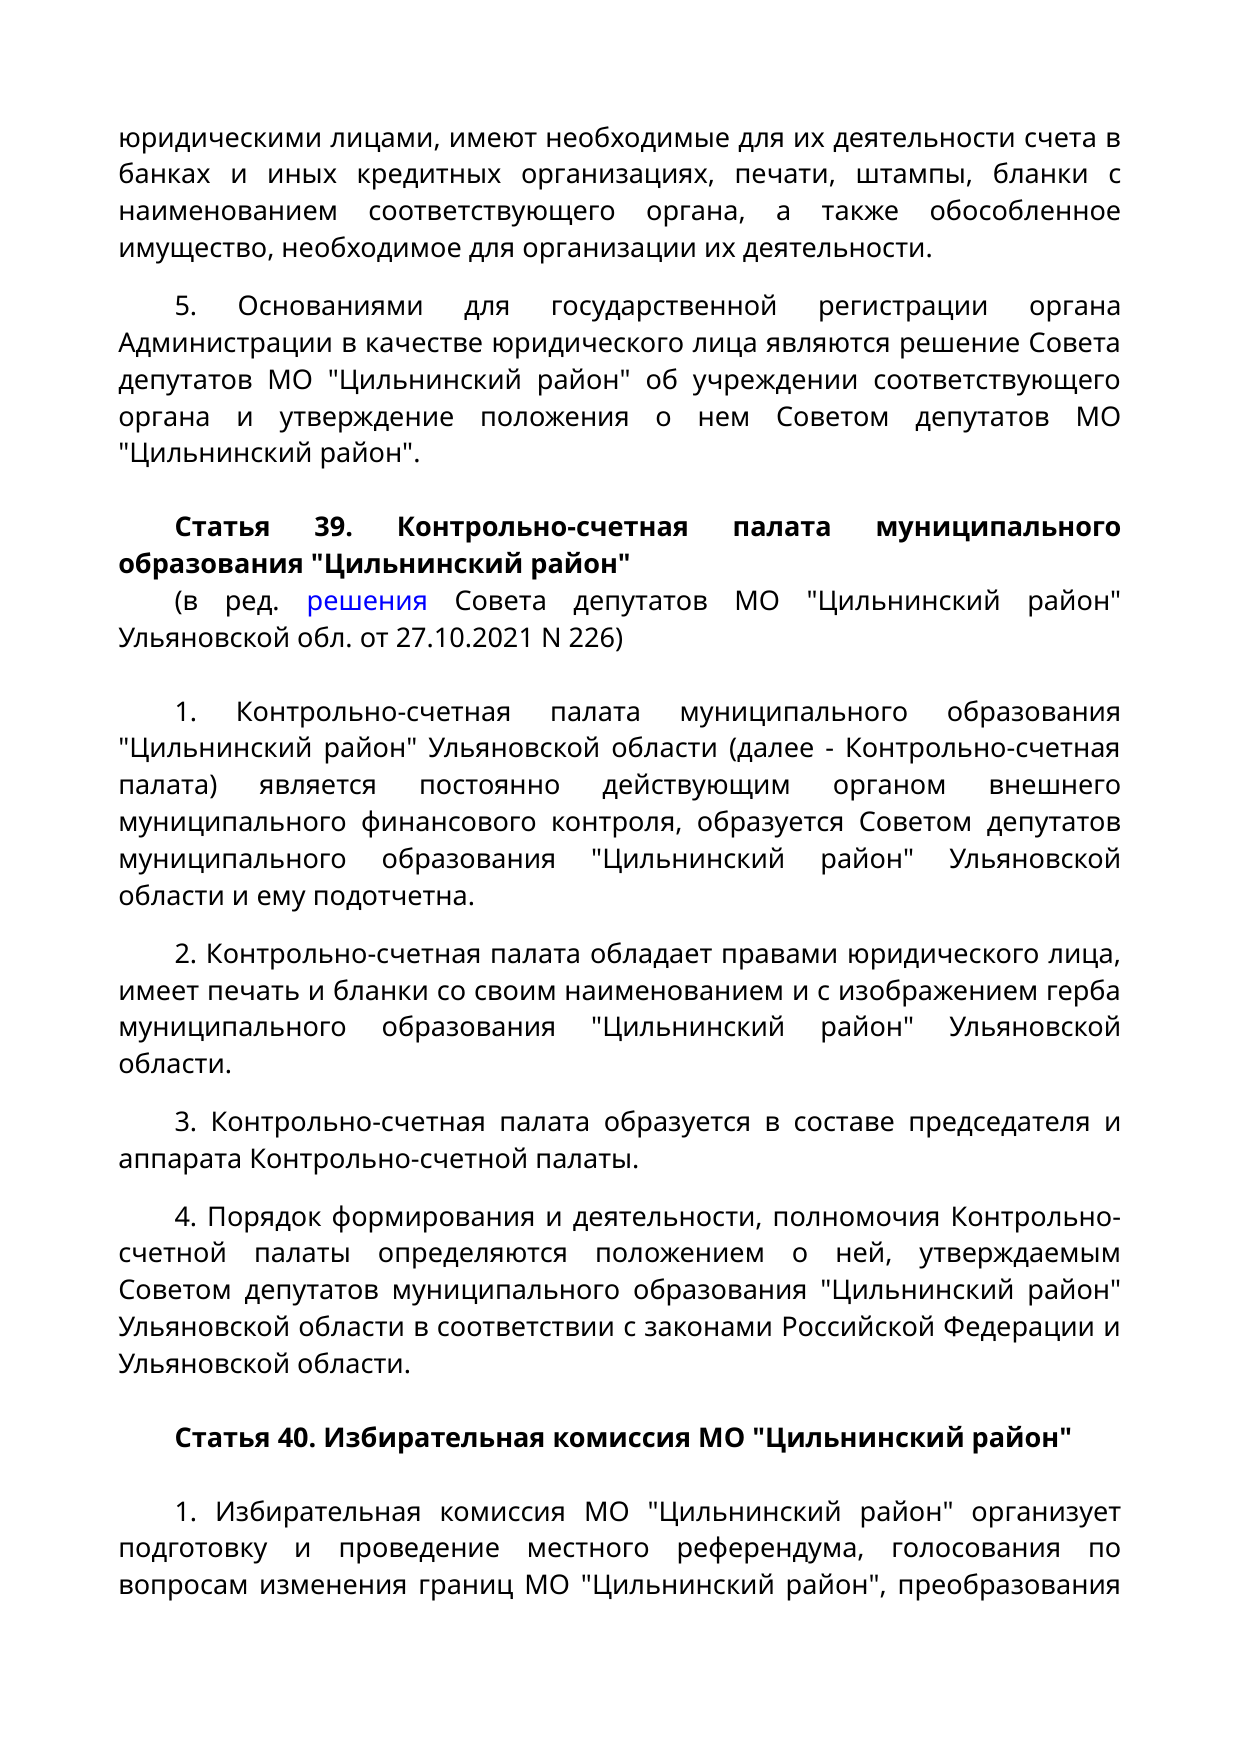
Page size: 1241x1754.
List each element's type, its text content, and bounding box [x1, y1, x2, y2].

text 2. Контрольно-счетная палата обладает правами юридического лица, имеет печать и бланки со своим наименованием и с изображением герба муниципального образования "Цильнинский район" Ульяновской области. [118, 934, 1122, 1082]
text Статья 40. Избирательная комиссия МО "Цильнинский район" [118, 1418, 1122, 1455]
text юридическими лицами, имеют необходимые для их деятельности счета в банках и иных кредитных организациях, печати, штампы, бланки с наименованием соответствующего органа, а также обособленное имущество, необходимое для организации их деятельности. [118, 118, 1122, 266]
text 5. Основаниями для государственной регистрации органа Администрации в качестве юридического лица являются решение Совета депутатов МО "Цильнинский район" об учреждении соответствующего органа и утверждение положения о нем Советом депутатов МО "Цильнинский район". [118, 286, 1122, 471]
text Статья 39. Контрольно-счетная палата муниципального образования "Цильнинский район" [118, 508, 1122, 581]
text (в ред. решения Совета депутатов МО "Цильнинский район" Ульяновской обл. от 27.10.2021 N 226) [118, 581, 1122, 655]
text 1. Контрольно-счетная палата муниципального образования "Цильнинский район" Ульяновской области (далее - Контрольно-счетная палата) является постоянно действующим органом внешнего муниципального финансового контроля, образуется Советом депутатов муниципального образования "Цильнинский район" Ульяновской области и ему подотчетна. [118, 692, 1122, 913]
text 4. Порядок формирования и деятельности, полномочия Контрольно-счетной палаты определяются положением о ней, утверждаемым Советом депутатов муниципального образования "Цильнинский район" Ульяновской области в соответствии с законами Российской Федерации и Ульяновской области. [118, 1197, 1122, 1381]
text 1. Избирательная комиссия МО "Цильнинский район" организует подготовку и проведение местного референдума, голосования по вопросам изменения границ МО "Цильнинский район", преобразования [118, 1492, 1122, 1603]
text 3. Контрольно-счетная палата образуется в составе председателя и аппарата Контрольно-счетной палаты. [118, 1102, 1122, 1176]
